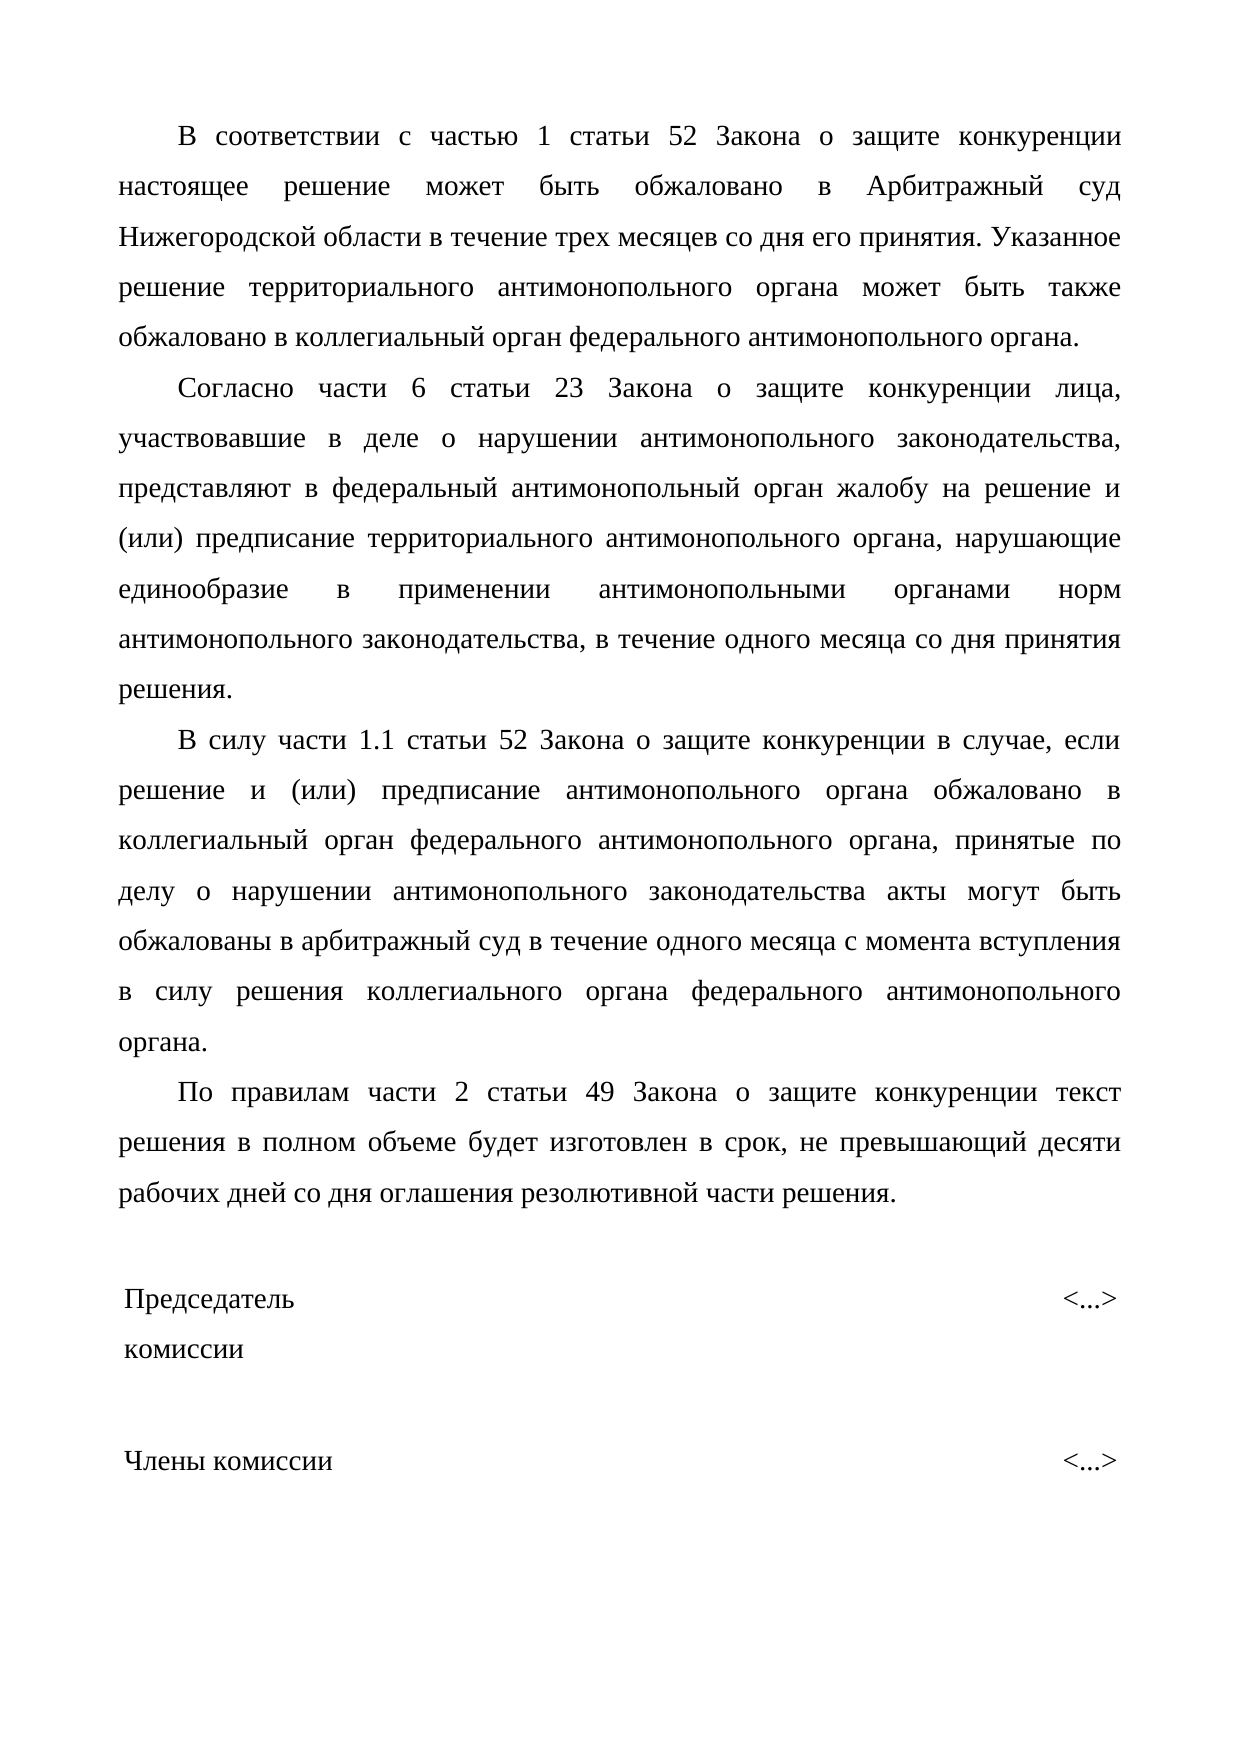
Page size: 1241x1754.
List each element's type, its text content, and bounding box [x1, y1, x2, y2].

text В соответствии с частью 1 статьи 52 Закона о защите конкуренции настоящее решение может быть обжаловано в Арбитражный суд Нижегородской области в течение трех месяцев со дня его принятия. Указанное решение территориального антимонопольного органа может быть также обжаловано в коллегиальный орган федерального антимонопольного органа. [118, 118, 1122, 353]
table_header <...> [793, 1275, 1123, 1438]
table_header Председатель комиссии [118, 1275, 339, 1438]
table_cell Члены комиссии [118, 1438, 339, 1600]
text Согласно части 6 статьи 23 Закона о защите конкуренции лица, участвовавшие в деле о нарушении антимонопольного законодательства, представляют в федеральный антимонопольный орган жалобу на решение и (или) предписание территориального антимонопольного органа, нарушающие единообразие в применении антимонопольными органами норм антимонопольного законодательства, в течение одного месяца со дня принятия решения. [118, 370, 1122, 705]
table_header [340, 1275, 792, 1438]
table_cell [340, 1438, 792, 1600]
text В силу части 1.1 статьи 52 Закона о защите конкуренции в случае, если решение и (или) предписание антимонопольного органа обжаловано в коллегиальный орган федерального антимонопольного органа, принятые по делу о нарушении антимонопольного законодательства акты могут быть обжалованы в арбитражный суд в течение одного месяца с момента вступления в силу решения коллегиального органа федерального антимонопольного органа. [118, 722, 1122, 1057]
table_cell <...> [793, 1438, 1123, 1600]
text По правилам части 2 статьи 49 Закона о защите конкуренции текст решения в полном объеме будет изготовлен в срок, не превышающий десяти рабочих дней со дня оглашения резолютивной части решения. [118, 1074, 1122, 1208]
